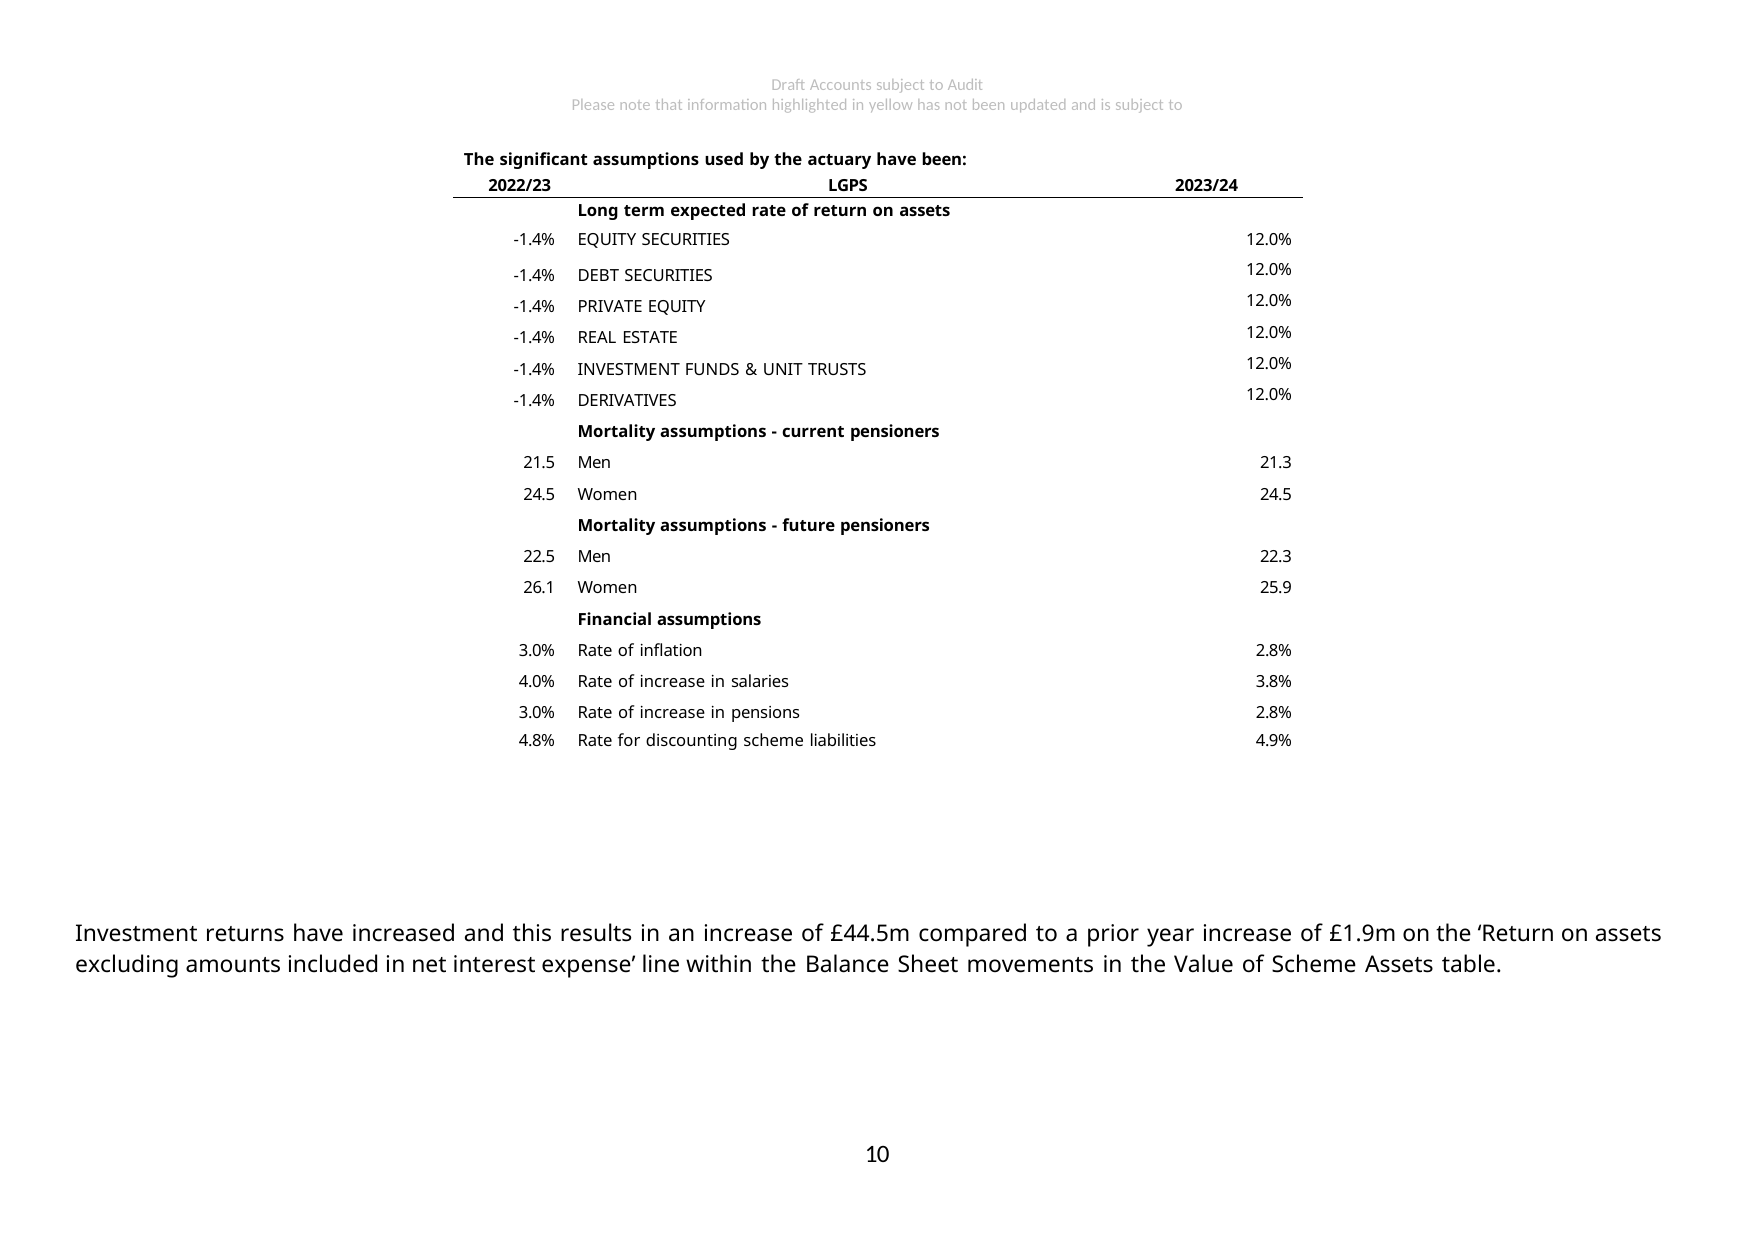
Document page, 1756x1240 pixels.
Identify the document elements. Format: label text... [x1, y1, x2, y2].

table_cell REAL ESTATE [566, 318, 1083, 349]
table_cell [1083, 414, 1303, 445]
table_cell 21.5 [453, 445, 566, 477]
table_cell 4.0% [453, 664, 566, 695]
table_cell Men [566, 539, 1083, 570]
table_cell 21.3 [1083, 445, 1303, 477]
table_cell Men [566, 445, 1083, 477]
table_cell Mortality assumptions - future pensioners [566, 508, 1083, 539]
table_cell 25.9 [1083, 570, 1303, 602]
table_cell 12.0% [1083, 349, 1303, 380]
table_cell Long term expected rate of return on assets [566, 198, 1083, 222]
table_cell -1.4% [453, 253, 566, 286]
table_cell [453, 508, 566, 539]
table_cell DEBT SECURITIES [566, 253, 1083, 286]
table_cell 12.0% [1083, 223, 1303, 253]
table_cell 26.1 [453, 570, 566, 602]
table_cell Financial assumptions [566, 602, 1083, 633]
table_cell 3.0% [453, 695, 566, 727]
table_cell [1083, 602, 1303, 633]
table_cell 2.8% [1083, 633, 1303, 664]
table_cell EQUITY SECURITIES [566, 223, 1083, 253]
table_cell -1.4% [453, 349, 566, 380]
table_cell 12.0% [1083, 380, 1303, 414]
table_cell Women [566, 570, 1083, 602]
table_cell DERIVATIVES [566, 380, 1083, 414]
table_cell Mortality assumptions - current pensioners [566, 414, 1083, 445]
table_cell Women [566, 477, 1083, 508]
table_cell INVESTMENT FUNDS & UNIT TRUSTS [566, 349, 1083, 380]
table_cell Rate for discounting scheme liabilities [566, 727, 1083, 752]
table_cell 4.9% [1083, 727, 1303, 752]
table_cell 24.5 [1083, 477, 1303, 508]
table_cell PRIVATE EQUITY [566, 286, 1083, 318]
table_cell 12.0% [1083, 286, 1303, 318]
table_header 2022/23 [453, 176, 566, 197]
table_cell 2.8% [1083, 695, 1303, 727]
table_cell [453, 198, 566, 222]
table_cell -1.4% [453, 286, 566, 318]
table_cell -1.4% [453, 380, 566, 414]
table_cell [453, 602, 566, 633]
table_cell Rate of increase in salaries [566, 664, 1083, 695]
text Investment returns have increased and this results in an increase of £44.5m compared to a prior year increase of £1.9m on the ‘Return on assets excluding amounts included in net interest expense’ line within the Balance Sheet movements in the Value of Scheme Assets table. [75, 917, 1695, 980]
table_cell 22.3 [1083, 539, 1303, 570]
table_cell [453, 414, 566, 445]
table_cell [1083, 198, 1303, 222]
table_header 2023/24 [1083, 176, 1303, 197]
table_cell 22.5 [453, 539, 566, 570]
table_cell Rate of inflation [566, 633, 1083, 664]
table_cell Rate of increase in pensions [566, 695, 1083, 727]
table_cell 4.8% [453, 727, 566, 752]
table_cell -1.4% [453, 318, 566, 349]
table_cell 3.0% [453, 633, 566, 664]
text The significant assumptions used by the actuary have been: [464, 148, 1695, 171]
table_cell 24.5 [453, 477, 566, 508]
table_cell [1083, 508, 1303, 539]
table_cell 12.0% [1083, 318, 1303, 349]
table_cell 3.8% [1083, 664, 1303, 695]
table_cell 12.0% [1083, 253, 1303, 286]
table_header LGPS [566, 176, 1083, 197]
table_cell -1.4% [453, 223, 566, 253]
